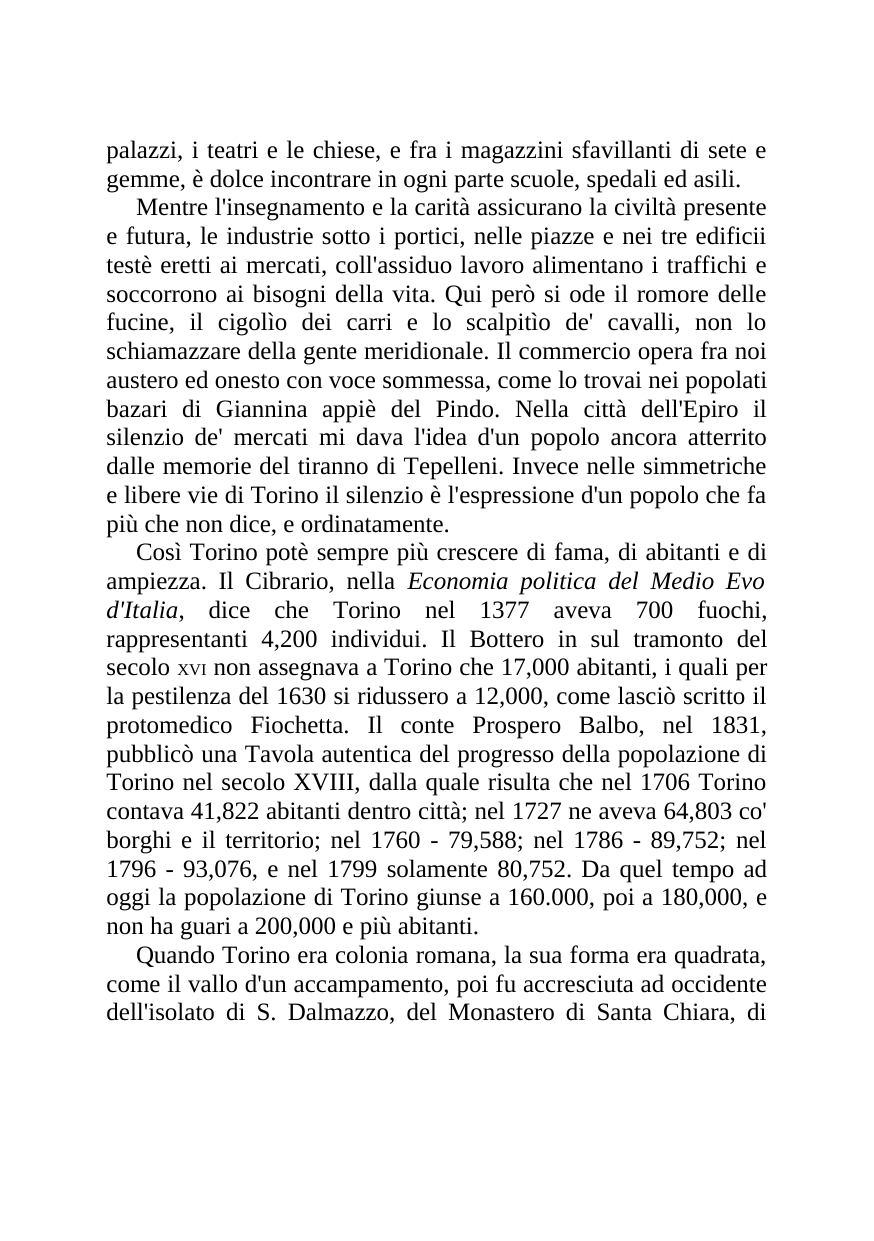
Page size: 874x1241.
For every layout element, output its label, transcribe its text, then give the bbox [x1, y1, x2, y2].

text Quando Torino era colonia romana, la sua forma era quadrata, come il vallo d'un accampamento, poi fu accresciuta ad occidente dell'isolato di S. Dalmazzo, del Monastero di Santa Chiara, di [106, 940, 768, 1026]
text palazzi, i teatri e le chiese, e fra i magazzini sfavillanti di sete e gemme, è dolce incontrare in ogni parte scuole, spedali ed asili. [106, 135, 768, 192]
text Mentre l'insegnamento e la carità assicurano la civiltà presente e futura, le industrie sotto i portici, nelle piazze e nei tre edificii testè eretti ai mercati, coll'assiduo lavoro alimentano i traffichi e soccorrono ai bisogni della vita. Qui però si ode il romore delle fucine, il cigolìo dei carri e lo scalpitìo de' cavalli, non lo schiamazzare della gente meridionale. Il commercio opera fra noi austero ed onesto con voce sommessa, come lo trovai nei popolati bazari di Giannina appiè del Pindo. Nella città dell'Epiro il silenzio de' mercati mi dava l'idea d'un popolo ancora atterrito dalle memorie del tiranno di Tepelleni. Invece nelle simmetriche e libere vie di Torino il silenzio è l'espressione d'un popolo che fa più che non dice, e ordinatamente. [106, 192, 768, 537]
text Così Torino potè sempre più crescere di fama, di abitanti e di ampiezza. Il Cibrario, nella Economia politica del Medio Evo d'Italia, dice che Torino nel 1377 aveva 700 fuochi, rappresentanti 4,200 individui. Il Bottero in sul tramonto del secolo xvi non assegnava a Torino che 17,000 abitanti, i quali per la pestilenza del 1630 si ridussero a 12,000, come lasciò scritto il protomedico Fiochetta. Il conte Prospero Balbo, nel 1831, pubblicò una Tavola autentica del progresso della popolazione di Torino nel secolo XVIII, dalla quale risulta che nel 1706 Torino contava 41,822 abitanti dentro città; nel 1727 ne aveva 64,803 co' borghi e il territorio; nel 1760 - 79,588; nel 1786 - 89,752; nel 1796 - 93,076, e nel 1799 solamente 80,752. Da quel tempo ad oggi la popolazione di Torino giunse a 160.000, poi a 180,000, e non ha guari a 200,000 e più abitanti. [106, 537, 768, 940]
